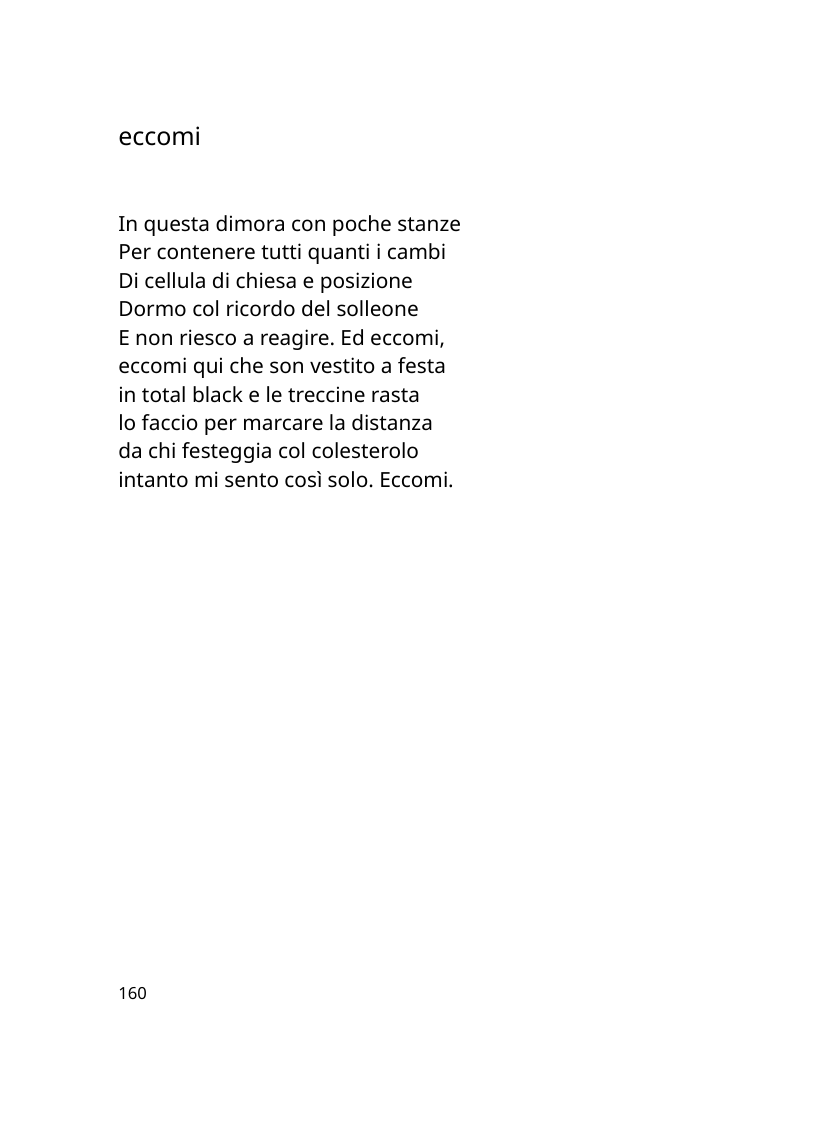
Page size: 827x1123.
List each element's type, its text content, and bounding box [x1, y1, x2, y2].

text Per contenere tutti quanti i cambi [118, 237, 709, 266]
text Dormo col ricordo del solleone [118, 294, 709, 323]
text eccomi qui che son vestito a festa [118, 351, 709, 380]
text In questa dimora con poche stanze [118, 209, 709, 237]
text in total black e le treccine rasta [118, 380, 709, 408]
text lo faccio per marcare la distanza [118, 408, 709, 437]
text intanto mi sento così solo. Eccomi. [118, 465, 709, 493]
text E non riesco a reagire. Ed eccomi, [118, 323, 709, 351]
text Di cellula di chiesa e posizione [118, 266, 709, 294]
text da chi festeggia col colesterolo [118, 437, 709, 465]
subtitle eccomi [118, 118, 709, 152]
